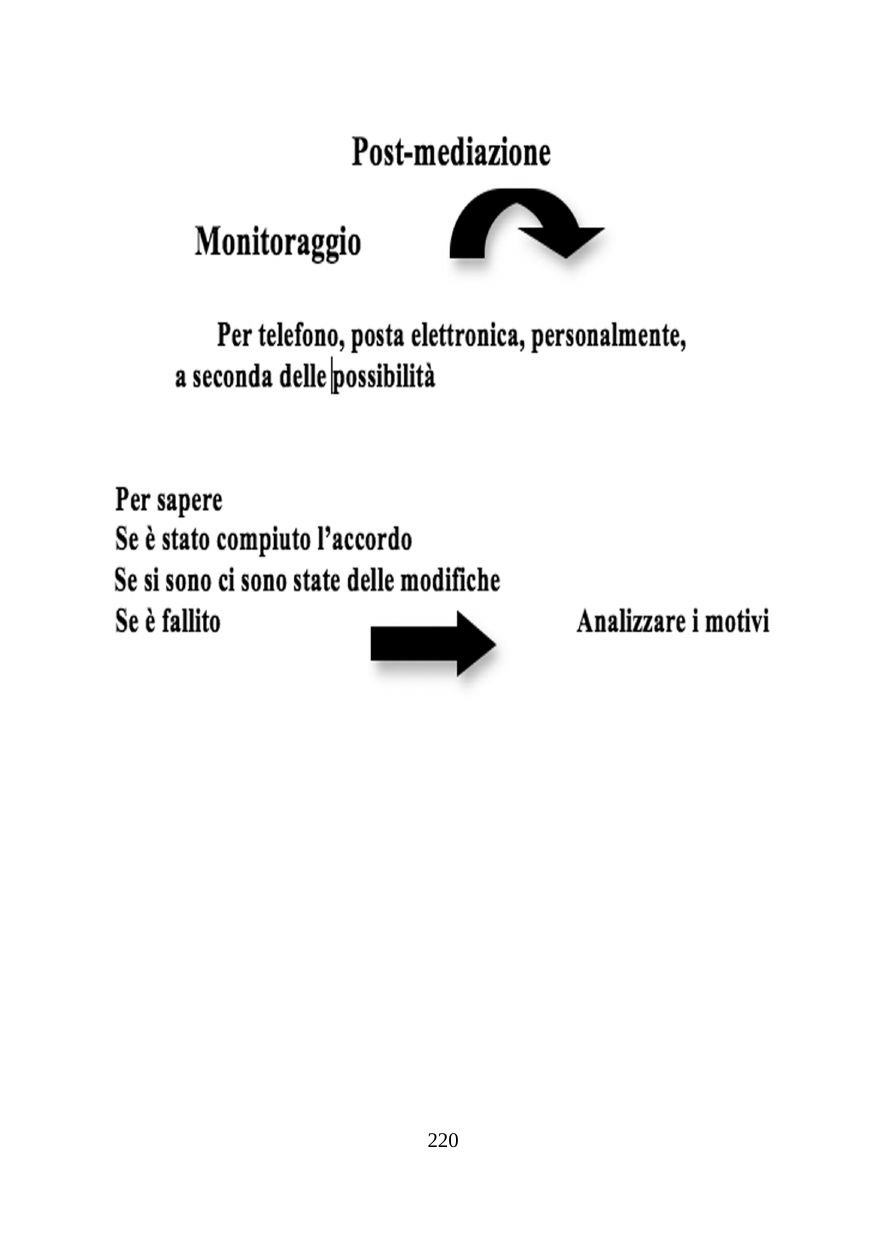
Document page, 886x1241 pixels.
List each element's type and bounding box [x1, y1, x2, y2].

picture [88, 88, 798, 723]
